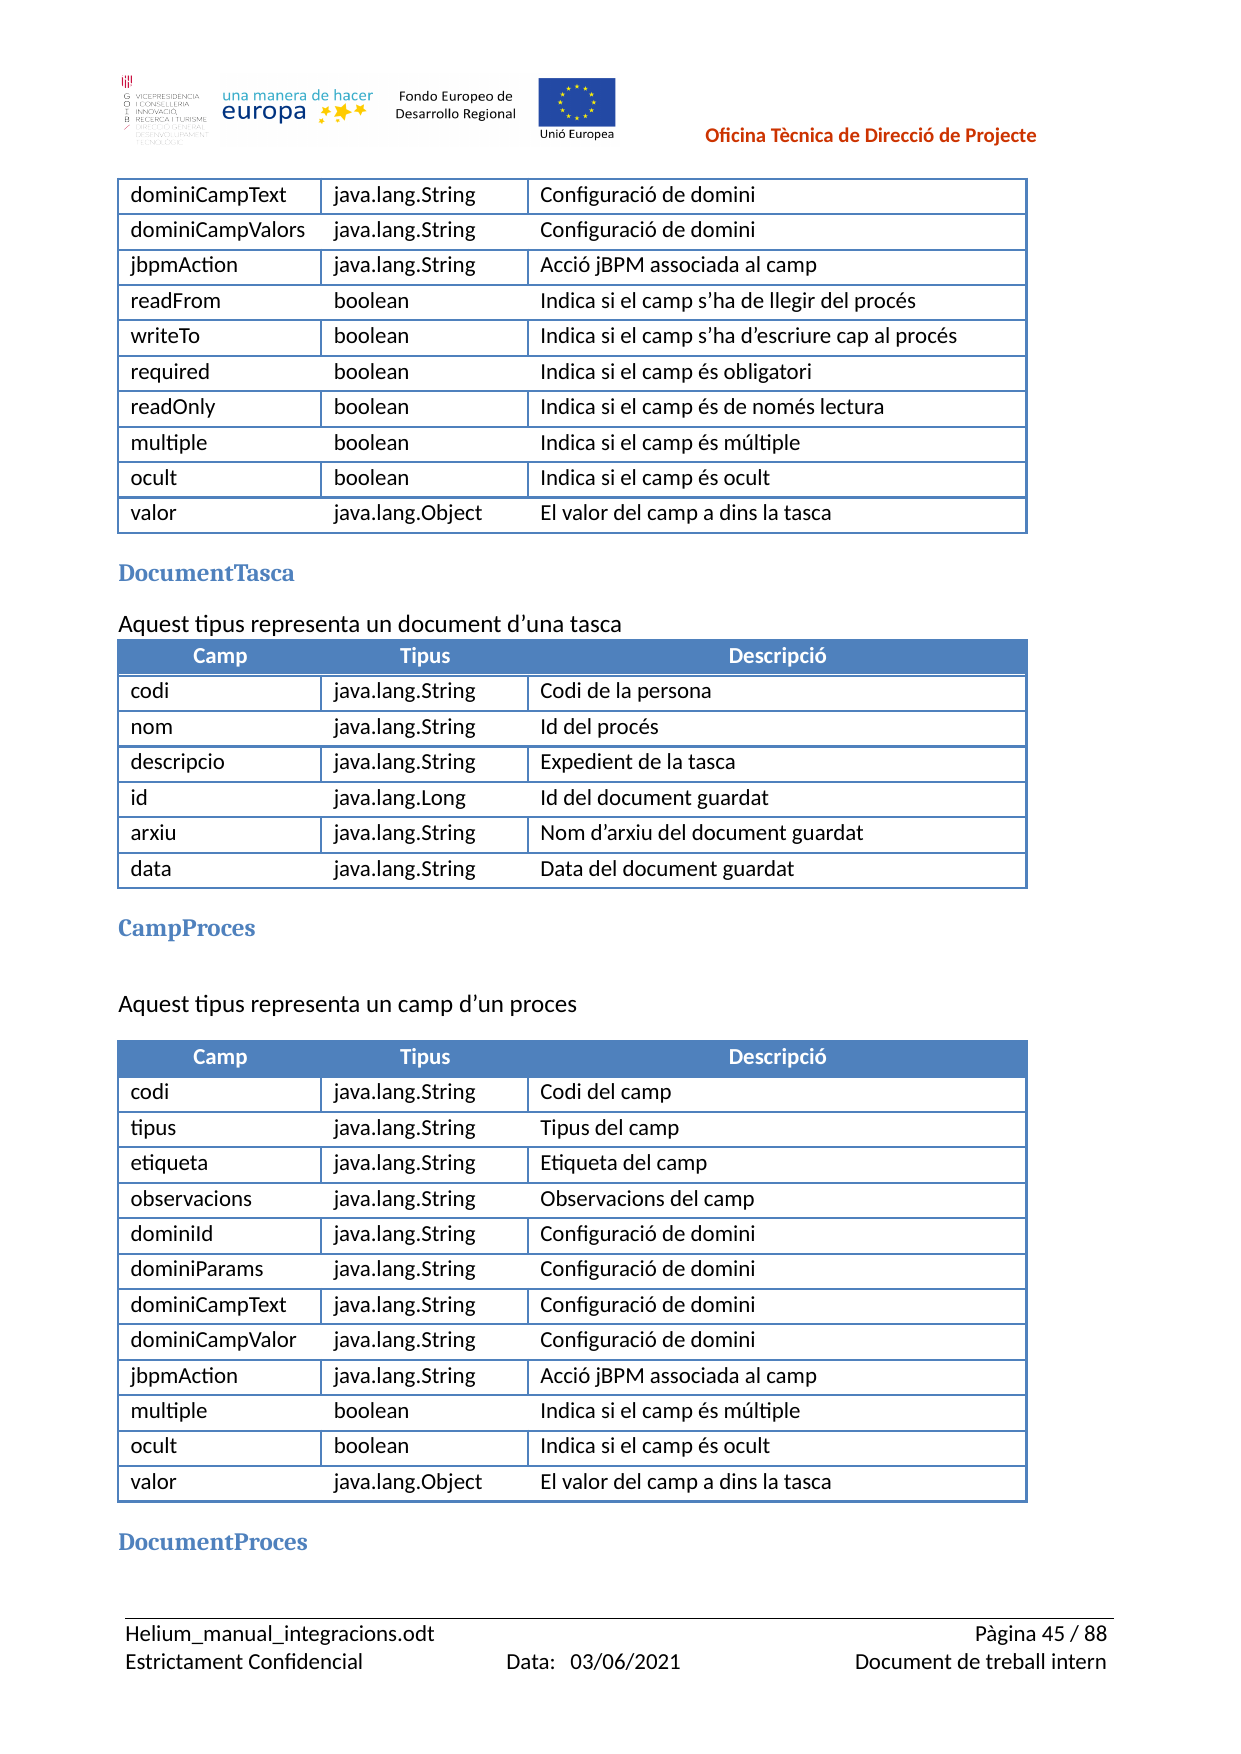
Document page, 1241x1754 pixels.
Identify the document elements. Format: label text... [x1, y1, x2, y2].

table_cell tipus [119, 1113, 321, 1146]
text DocumentProces [118, 1527, 1122, 1556]
table_cell Configuració de domini [528, 1325, 1025, 1359]
table_cell etiqueta [119, 1148, 320, 1182]
table_cell descripcio [119, 748, 320, 781]
table_cell java.lang.String [321, 1113, 528, 1146]
table_cell ocult [119, 463, 320, 496]
table_cell Nom d’arxiu del document guardat [529, 818, 1025, 852]
table_cell Configuració de domini [528, 1255, 1025, 1288]
table_cell codi [119, 1078, 320, 1111]
table_cell El valor del camp a dins la tasca [528, 499, 1025, 532]
table_cell Indica si el camp és ocult [529, 1432, 1025, 1465]
table_cell Indica si el camp és ocult [529, 463, 1025, 496]
table_cell writeTo [119, 321, 320, 355]
table_cell arxiu [119, 818, 320, 852]
text CampProces [118, 914, 1122, 943]
text Aquest tipus representa un camp d’un proces [118, 989, 1122, 1019]
table_cell java.lang.String [322, 251, 527, 284]
table_cell Data del document guardat [528, 854, 1025, 887]
table_cell observacions [119, 1184, 321, 1217]
table_cell boolean [322, 321, 527, 355]
table_cell Configuració de domini [529, 1219, 1025, 1252]
text Aquest tipus representa un document d’una tasca [118, 608, 1122, 639]
table_header Descripció [528, 1042, 1025, 1075]
table_cell java.lang.String [321, 712, 528, 745]
table_cell readOnly [119, 392, 320, 426]
table_cell dominiCampText [119, 180, 320, 213]
table_cell java.lang.String [322, 1361, 527, 1394]
table_cell Acció jBPM associada al camp [529, 251, 1025, 284]
table_cell java.lang.String [321, 1184, 528, 1217]
table_cell Indica si el camp s’ha de llegir del procés [528, 286, 1025, 319]
table_cell Indica si el camp és múltiple [528, 1396, 1025, 1429]
table_cell dominiCampText [119, 1290, 320, 1323]
table_cell ocult [119, 1432, 320, 1465]
table_cell boolean [322, 463, 527, 496]
table_cell multiple [119, 428, 321, 461]
table_header Tipus [321, 641, 528, 674]
table_cell java.lang.String [322, 677, 527, 710]
table_cell java.lang.String [322, 748, 527, 781]
table_cell required [119, 357, 321, 390]
table_cell Codi de la persona [529, 677, 1025, 710]
table_cell boolean [321, 286, 528, 319]
table_cell boolean [321, 428, 528, 461]
table_cell java.lang.Long [321, 783, 528, 816]
table_cell valor [119, 499, 321, 532]
table_cell dominiParams [119, 1255, 321, 1288]
table_cell nom [119, 712, 321, 745]
table_cell java.lang.String [321, 854, 528, 887]
table_cell java.lang.String [321, 215, 528, 248]
table_cell Configuració de domini [529, 1290, 1025, 1323]
table_cell multiple [119, 1396, 321, 1429]
table_cell Codi del camp [529, 1078, 1025, 1111]
table_cell Indica si el camp és obligatori [528, 357, 1025, 390]
table_cell readFrom [119, 286, 321, 319]
table_cell data [119, 854, 321, 887]
table_cell Acció jBPM associada al camp [529, 1361, 1025, 1394]
table_cell boolean [322, 392, 527, 426]
table_cell java.lang.Object [321, 1467, 528, 1500]
table_cell boolean [322, 1432, 527, 1465]
table_header Descripció [528, 641, 1025, 674]
table_cell dominiId [119, 1219, 320, 1252]
table_header Tipus [321, 1042, 528, 1075]
table_cell El valor del camp a dins la tasca [528, 1467, 1025, 1500]
picture [118, 73, 213, 147]
table_cell Indica si el camp s’ha d’escriure cap al procés [529, 321, 1025, 355]
table_cell Observacions del camp [528, 1184, 1025, 1217]
table_cell Configuració de domini [528, 215, 1025, 248]
table_cell id [119, 783, 321, 816]
table_cell java.lang.String [322, 1078, 527, 1111]
table_cell dominiCampValor [119, 1325, 321, 1359]
table_cell boolean [321, 357, 528, 390]
table_cell java.lang.String [322, 818, 527, 852]
table_cell java.lang.String [321, 1325, 528, 1359]
table_cell dominiCampValors [119, 215, 321, 248]
table_cell Expedient de la tasca [529, 748, 1025, 781]
table_header Camp [119, 1042, 321, 1075]
table_cell java.lang.String [322, 1219, 527, 1252]
table_cell Tipus del camp [528, 1113, 1025, 1146]
table_cell Etiqueta del camp [529, 1148, 1025, 1182]
text DocumentTasca [118, 559, 1122, 588]
table_cell java.lang.String [322, 1148, 527, 1182]
table_header Camp [119, 641, 321, 674]
table_cell boolean [321, 1396, 528, 1429]
table_cell jbpmAction [119, 251, 320, 284]
table_cell Indica si el camp és múltiple [528, 428, 1025, 461]
table_cell java.lang.String [322, 180, 527, 213]
table_cell Indica si el camp és de només lectura [529, 392, 1025, 426]
table_cell Configuració de domini [529, 180, 1025, 213]
table_cell valor [119, 1467, 321, 1500]
table_cell java.lang.String [322, 1290, 527, 1323]
table_cell Id del document guardat [528, 783, 1025, 816]
table_cell java.lang.String [321, 1255, 528, 1288]
picture [219, 73, 621, 147]
table_cell codi [119, 677, 320, 710]
table_cell java.lang.Object [321, 499, 528, 532]
table_cell Id del procés [528, 712, 1025, 745]
table_cell jbpmAction [119, 1361, 320, 1394]
